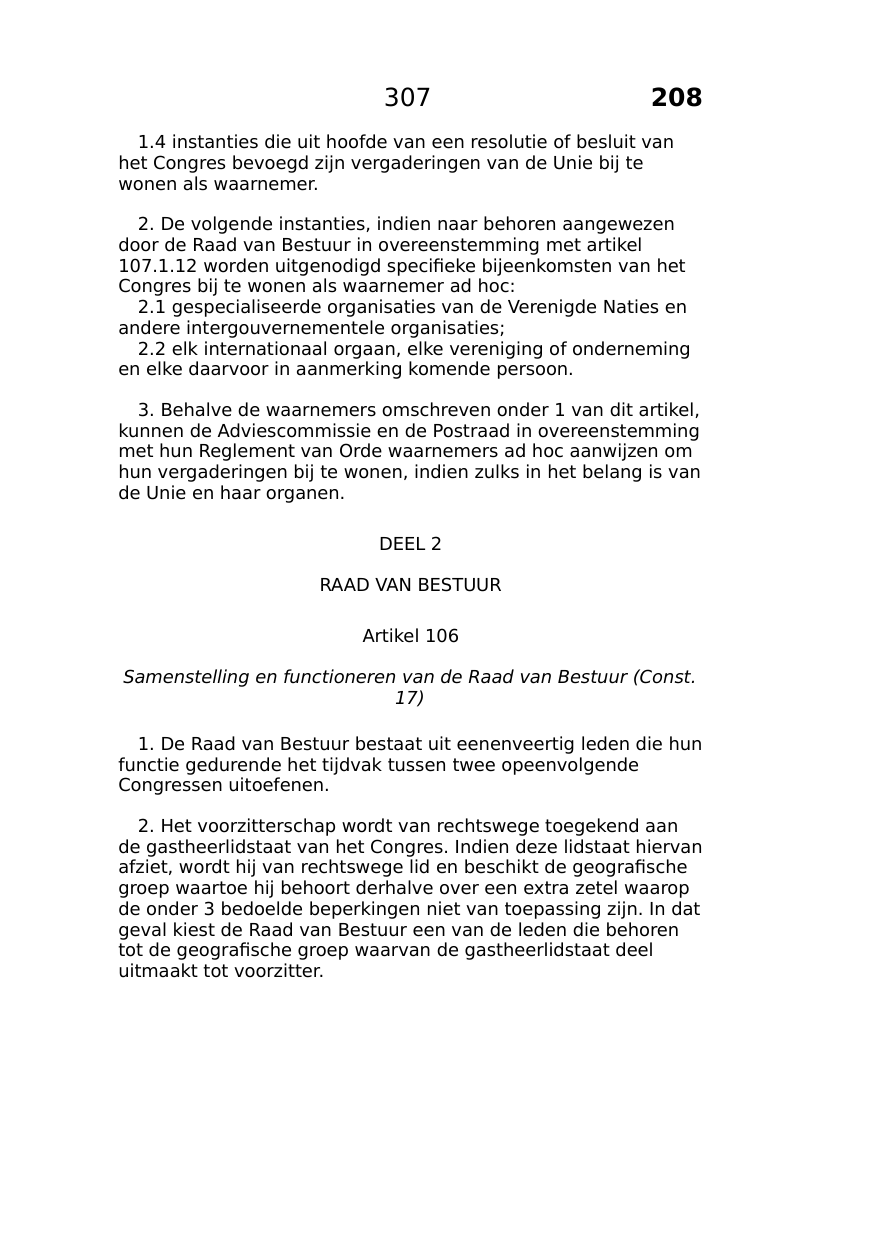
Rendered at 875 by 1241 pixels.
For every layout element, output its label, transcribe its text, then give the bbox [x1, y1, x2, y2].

text 1.4 instanties die uit hoofde van een resolutie of besluit van het Congres bevoegd zijn vergaderingen van de Unie bij te wonen als waarnemer. [118, 132, 703, 194]
text 2.2 elk internationaal orgaan, elke vereniging of onderneming en elke daarvoor in aanmerking komende persoon. [118, 338, 703, 380]
text 3. Behalve de waarnemers omschreven onder 1 van dit artikel, kunnen de Adviescommissie en de Postraad in overeenstemming met hun Reglement van Orde waarnemers ad hoc aanwijzen om hun vergaderingen bij te wonen, indien zulks in het belang is van de Unie en haar organen. [118, 400, 703, 503]
subtitle DEEL 2 RAAD VAN BESTUUR [118, 533, 703, 596]
text 2. Het voorzitterschap wordt van rechtswege toegekend aan de gastheerlidstaat van het Congres. Indien deze lidstaat hiervan afziet, wordt hij van rechtswege lid en beschikt de geografische groep waartoe hij behoort derhalve over een extra zetel waarop de onder 3 bedoelde beperkingen niet van toepassing zijn. In dat geval kiest de Raad van Bestuur een van de leden die behoren tot de geografische groep waarvan de gastheerlidstaat deel uitmaakt tot voorzitter. [118, 816, 703, 982]
subtitle Artikel 106 Samenstelling en functioneren van de Raad van Bestuur (Const. 17) [118, 626, 703, 709]
text 1. De Raad van Bestuur bestaat uit eenenveertig leden die hun functie gedurende het tijdvak tussen twee opeenvolgende Congressen uitoefenen. [118, 734, 703, 796]
text 2.1 gespecialiseerde organisaties van de Verenigde Naties en andere intergouvernementele organisaties; [118, 297, 703, 338]
text 2. De volgende instanties, indien naar behoren aangewezen door de Raad van Bestuur in overeenstemming met artikel 107.1.12 worden uitgenodigd specifieke bijeenkomsten van het Congres bij te wonen als waarnemer ad hoc: [118, 214, 703, 297]
